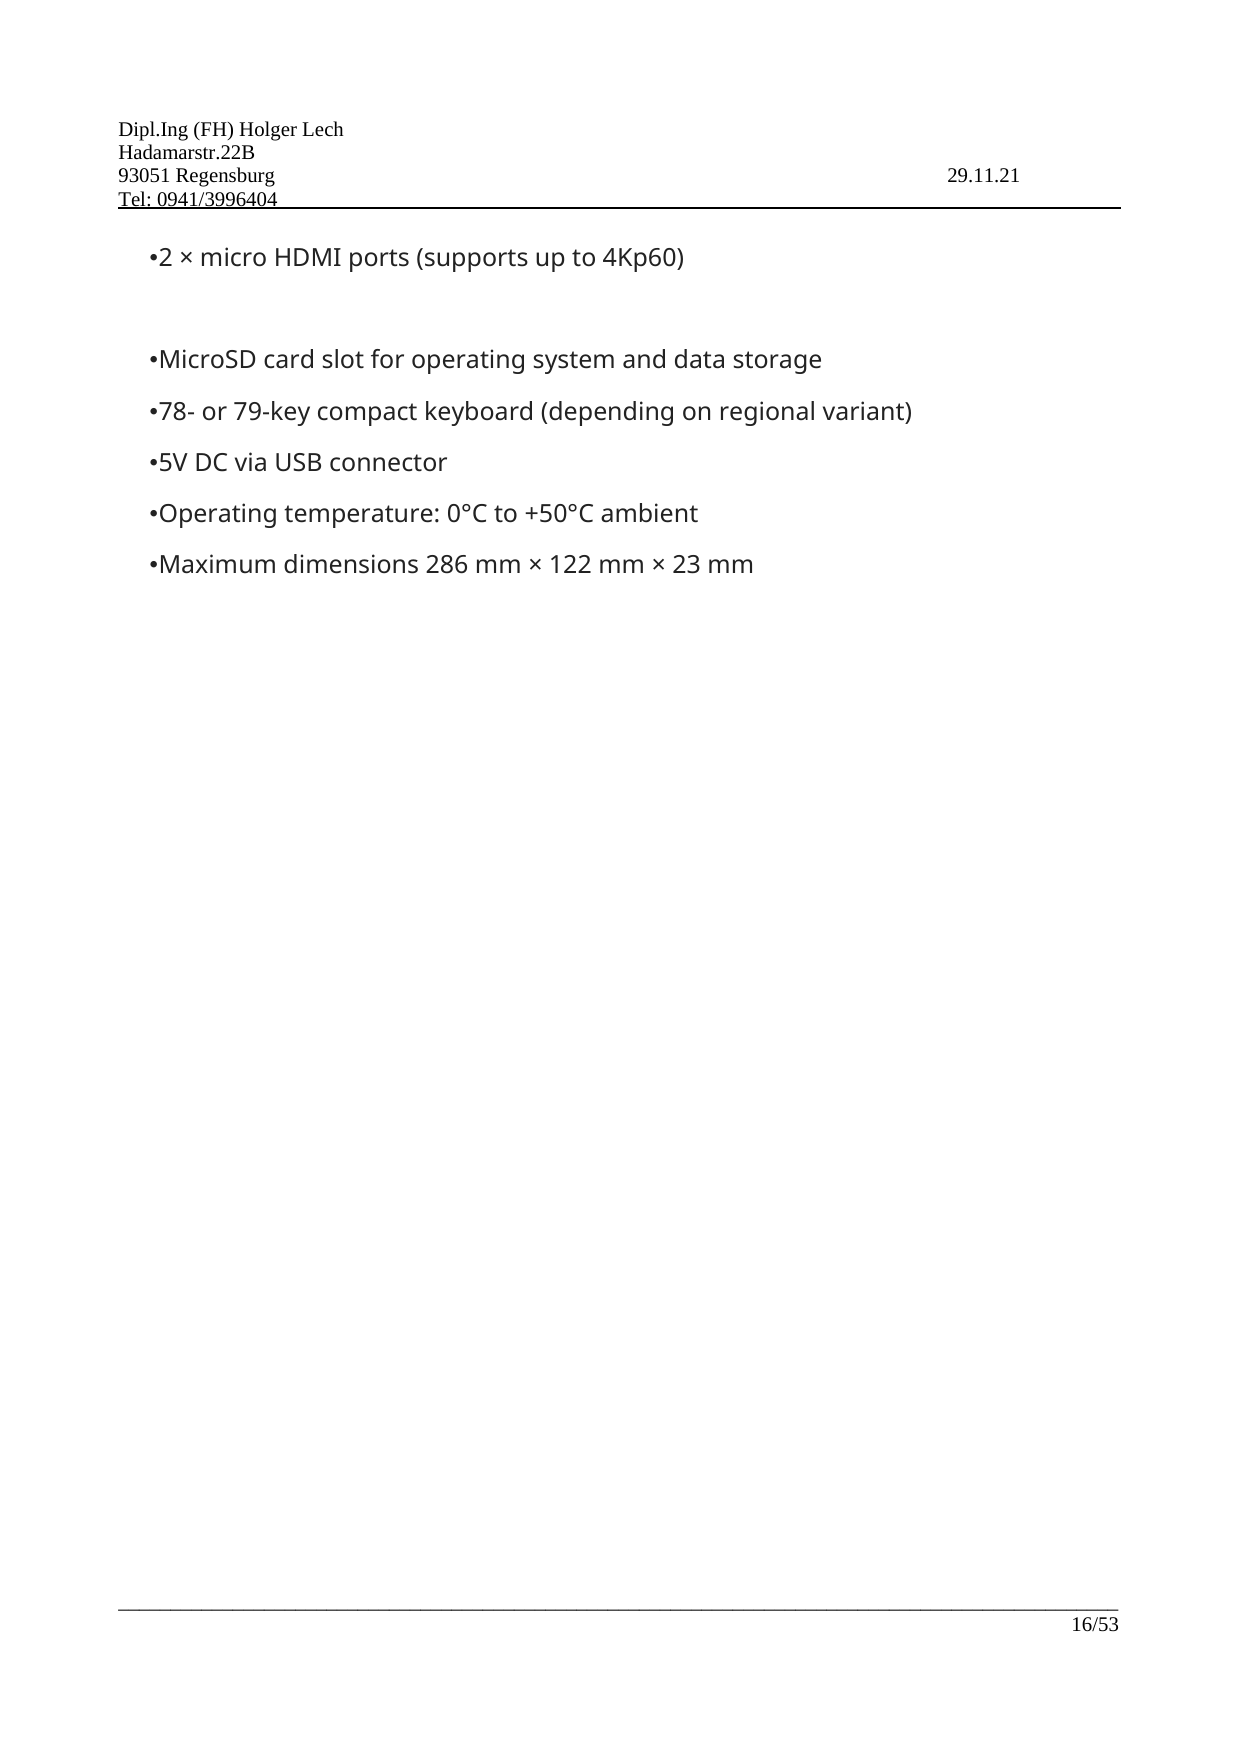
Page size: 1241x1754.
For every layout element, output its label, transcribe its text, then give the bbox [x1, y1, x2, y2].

list MicroSD card slot for operating system and data storage [118, 342, 1122, 376]
list 5V DC via USB connector [118, 444, 1122, 478]
list 2 × micro HDMI ports (supports up to 4Kp60) [118, 240, 1122, 274]
list Operating temperature: 0°C to +50°C ambient [118, 495, 1122, 529]
list Maximum dimensions 286 mm × 122 mm × 23 mm [118, 546, 1122, 580]
list 78- or 79-key compact keyboard (depending on regional variant) [118, 393, 1122, 427]
